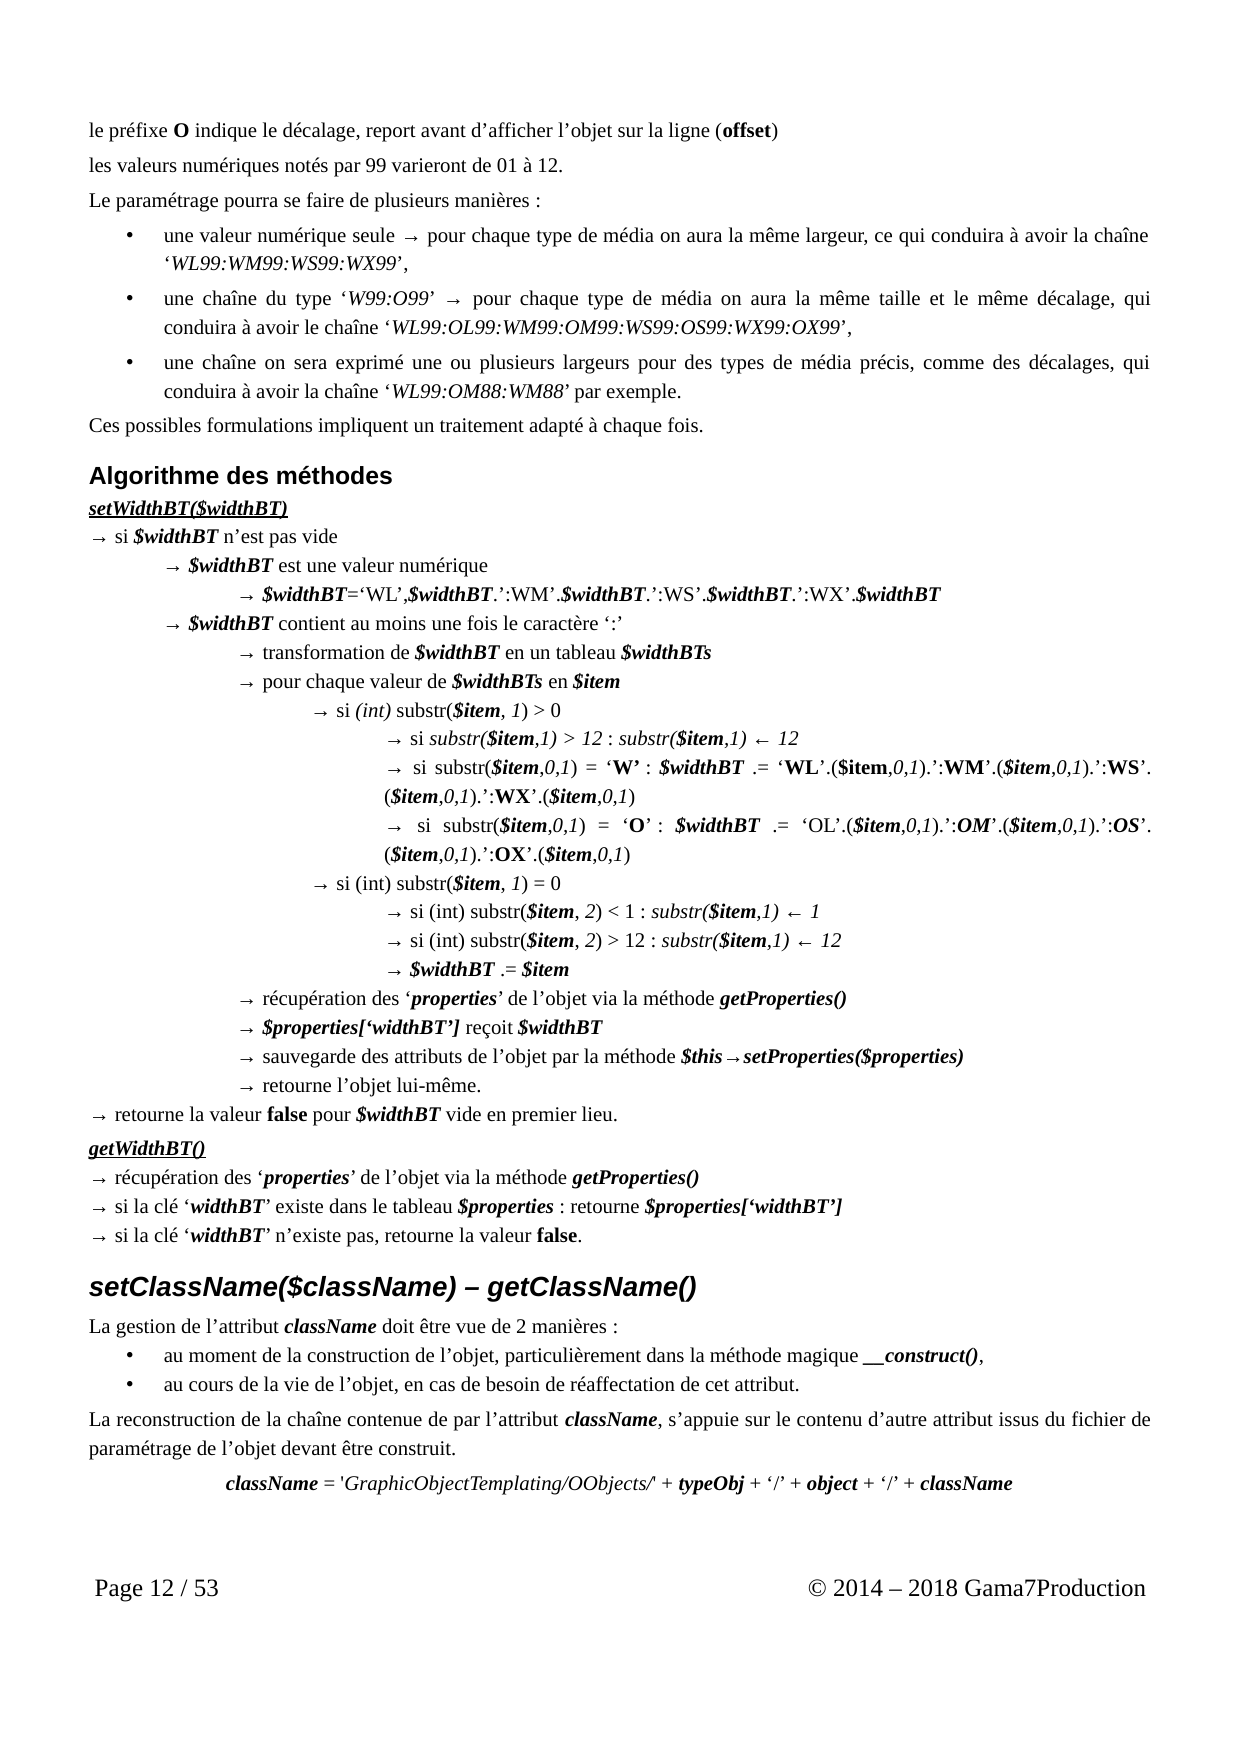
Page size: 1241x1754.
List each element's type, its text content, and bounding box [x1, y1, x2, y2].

list une chaîne du type ‘W99:O99’ → pour chaque type de média on aura la même taille et le même décalage, qui conduira à avoir le chaîne ‘WL99:OL99:WM99:OM99:WS99:OS99:WX99:OX99’, [126, 286, 1152, 339]
text className = 'GraphicObjectTemplating/OObjects/' + typeObj + ‘/’ + object + ‘/’ + className [88, 1471, 1152, 1495]
text Ces possibles formulations impliquent un traitement adapté à chaque fois. [88, 413, 1152, 437]
text les valeurs numériques notés par 99 varieront de 01 à 12. [88, 153, 1152, 177]
list au moment de la construction de l’objet, particulièrement dans la méthode magique __construct(), [126, 1343, 1152, 1367]
text → si (int) substr($item, 2) < 1 : substr($item,1) ← 1 [88, 899, 1152, 923]
text → si (int) substr($item, 1) = 0 [88, 871, 1152, 895]
text → si $widthBT n’est pas vide [88, 524, 1152, 548]
text → si substr($item,0,1) = ‘W’ : $widthBT .= ‘WL’.($item,0,1).’:WM’.($item,0,1).’:WS’.($item,0,1).’:WX’.($item,0,1) [384, 755, 1152, 808]
text → récupération des ‘properties’ de l’objet via la méthode getProperties() [236, 986, 1152, 1010]
text La gestion de l’attribut className doit être vue de 2 manières : [88, 1314, 1152, 1338]
subtitle Algorithme des méthodes [88, 461, 1152, 489]
text → $properties[‘widthBT’] reçoit $widthBT [236, 1015, 1152, 1039]
text → transformation de $widthBT en un tableau $widthBTs [88, 640, 1152, 664]
text → si la clé ‘widthBT’ n’existe pas, retourne la valeur false. [88, 1223, 1152, 1247]
text → si la clé ‘widthBT’ existe dans le tableau $properties : retourne $properties[‘widthBT’] [88, 1194, 1152, 1218]
text → sauvegarde des attributs de l’objet par la méthode $this→setProperties($properties) [236, 1044, 1152, 1068]
text La reconstruction de la chaîne contenue de par l’attribut className, s’appuie sur le contenu d’autre attribut issus du fichier de paramétrage de l’objet devant être construit. [88, 1407, 1152, 1460]
text → si substr($item,0,1) = ‘O’ : $widthBT .= ‘OL’.($item,0,1).’:OM’.($item,0,1).’:OS’.($item,0,1).’:OX’.($item,0,1) [384, 813, 1152, 866]
text setWidthBT($widthBT) [88, 496, 1152, 519]
text → retourne l’objet lui-même. [236, 1073, 1152, 1097]
list une valeur numérique seule → pour chaque type de média on aura la même largeur, ce qui conduira à avoir la chaîne ‘WL99:WM99:WS99:WX99’, [126, 222, 1152, 275]
text → récupération des ‘properties’ de l’objet via la méthode getProperties() [88, 1165, 1152, 1189]
text → si substr($item,1) > 12 : substr($item,1) ← 12 [88, 726, 1152, 750]
list au cours de la vie de l’objet, en cas de besoin de réaffectation de cet attribut. [126, 1372, 1152, 1396]
text → si (int) substr($item, 2) > 12 : substr($item,1) ← 12 [88, 928, 1152, 952]
text getWidthBT() [88, 1136, 1152, 1160]
text → pour chaque valeur de $widthBTs en $item [88, 669, 1152, 693]
text → $widthBT contient au moins une fois le caractère ‘:’ [88, 611, 1152, 635]
text → si (int) substr($item, 1) > 0 [88, 697, 1152, 722]
subtitle setClassName($className) – getClassName() [88, 1270, 1152, 1302]
text → $widthBT est une valeur numérique [88, 553, 1152, 577]
text → $widthBT=‘WL’,$widthBT.’:WM’.$widthBT.’:WS’.$widthBT.’:WX’.$widthBT [88, 582, 1152, 606]
list une chaîne on sera exprimé une ou plusieurs largeurs pour des types de média précis, comme des décalages, qui conduira à avoir la chaîne ‘WL99:OM88:WM88’ par exemple. [126, 350, 1152, 403]
text → retourne la valeur false pour $widthBT vide en premier lieu. [88, 1101, 1152, 1126]
text le préfixe O indique le décalage, report avant d’afficher l’objet sur la ligne (offset) [88, 118, 1152, 142]
text → $widthBT .= $item [88, 957, 1152, 981]
text Le paramétrage pourra se faire de plusieurs manières : [88, 188, 1152, 212]
